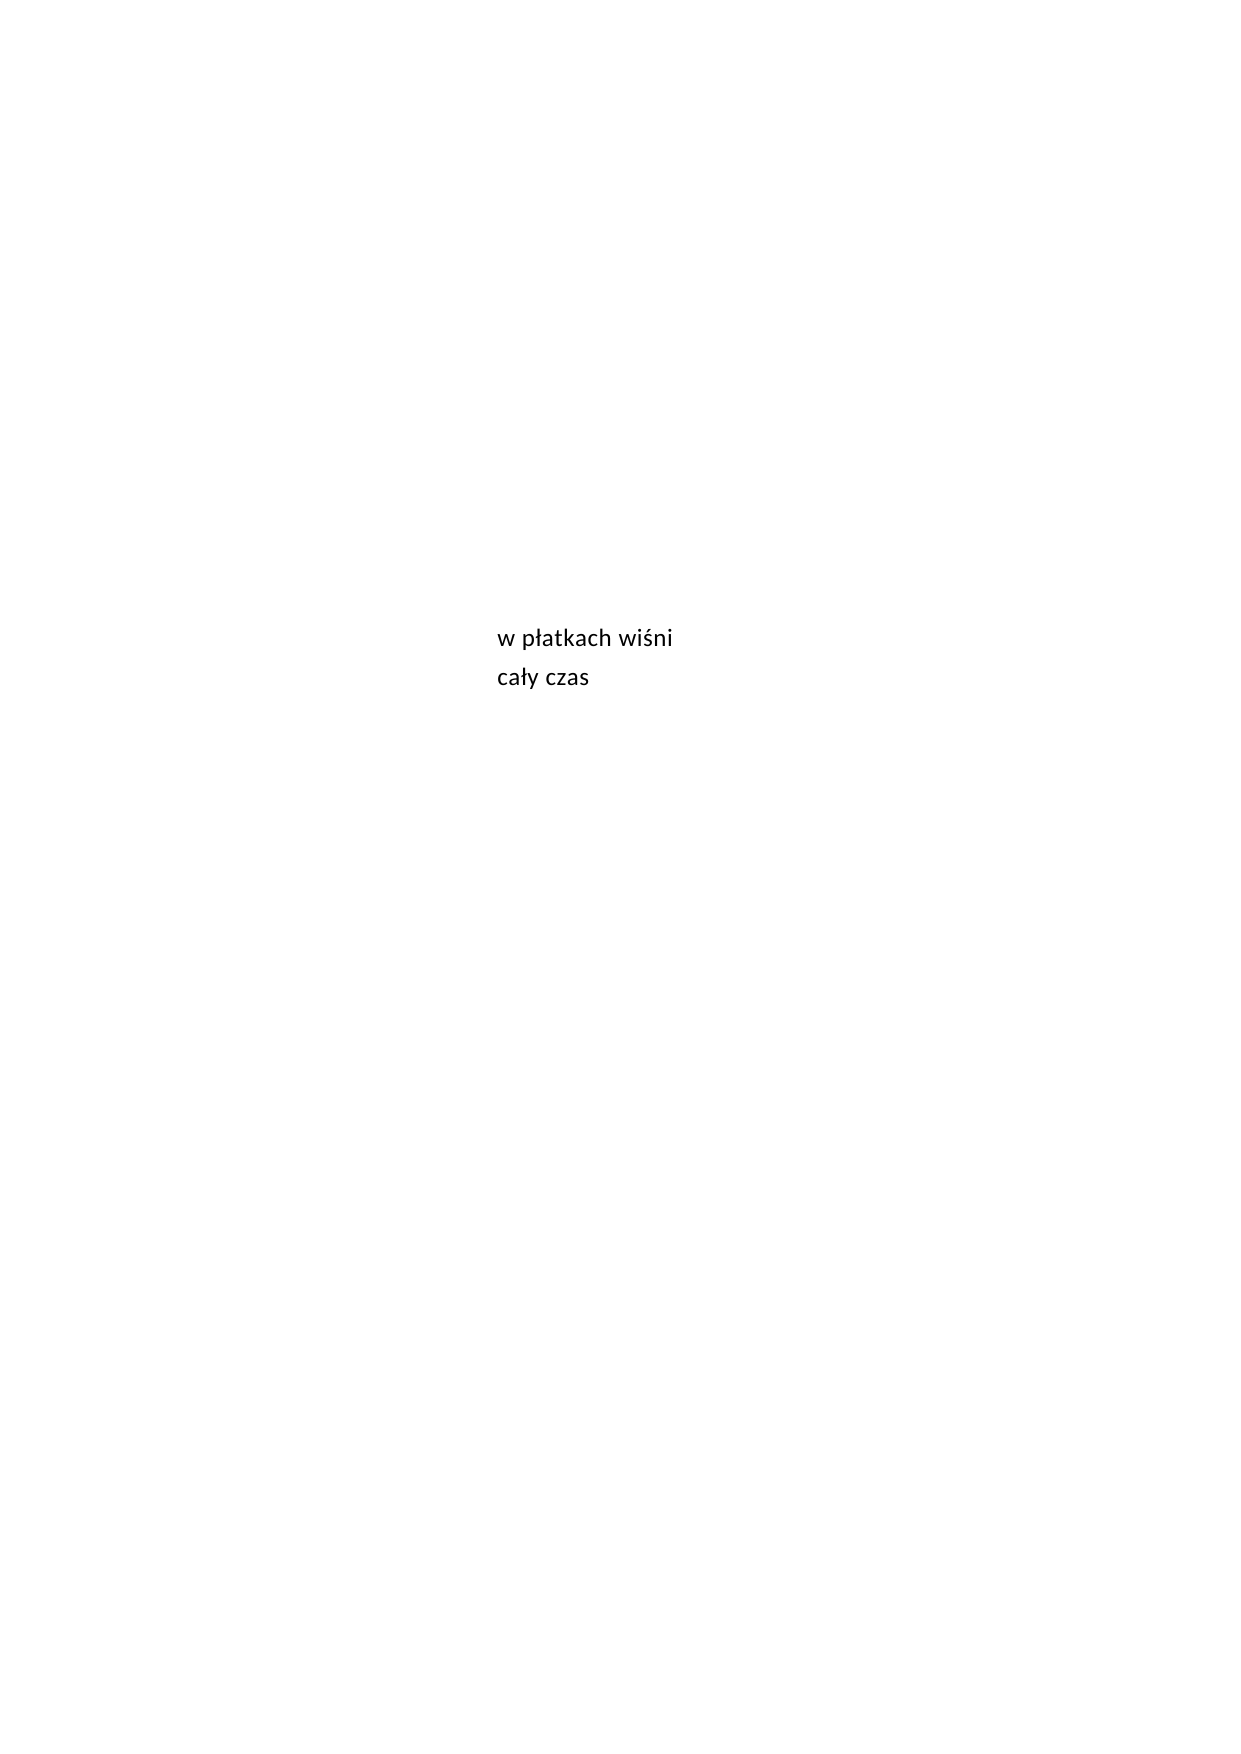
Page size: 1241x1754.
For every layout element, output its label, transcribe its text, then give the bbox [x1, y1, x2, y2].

text w płatkach wiśni cały czas [497, 616, 704, 692]
